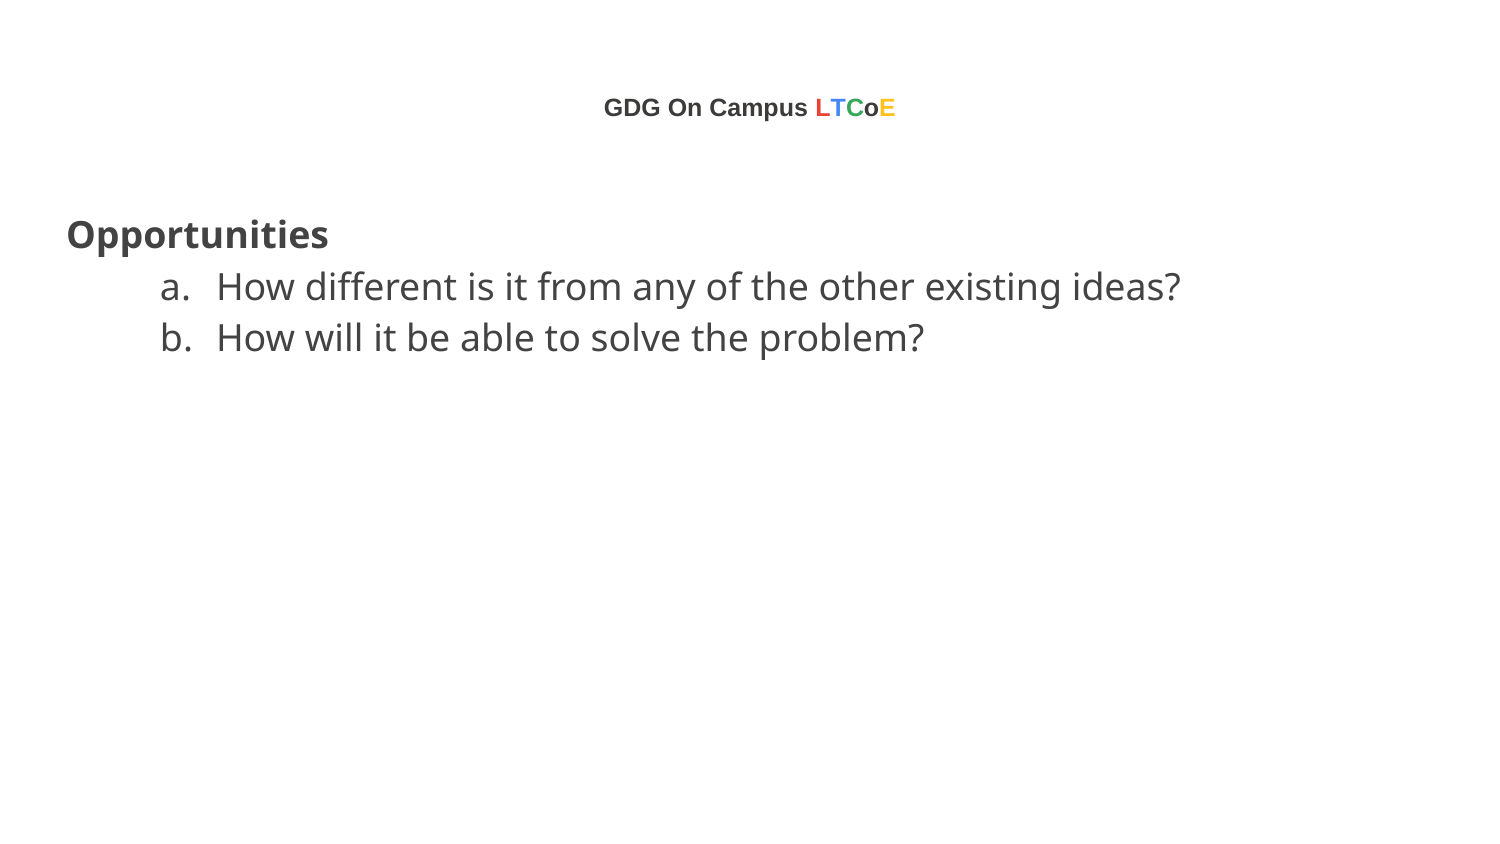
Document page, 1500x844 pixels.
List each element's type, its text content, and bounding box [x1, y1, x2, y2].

title GDG On Campus LTCoE [51, 72, 1449, 167]
list Opportunities How different is it from any of the other existing ideas? How will it be able to solve the problem? [51, 189, 1449, 750]
